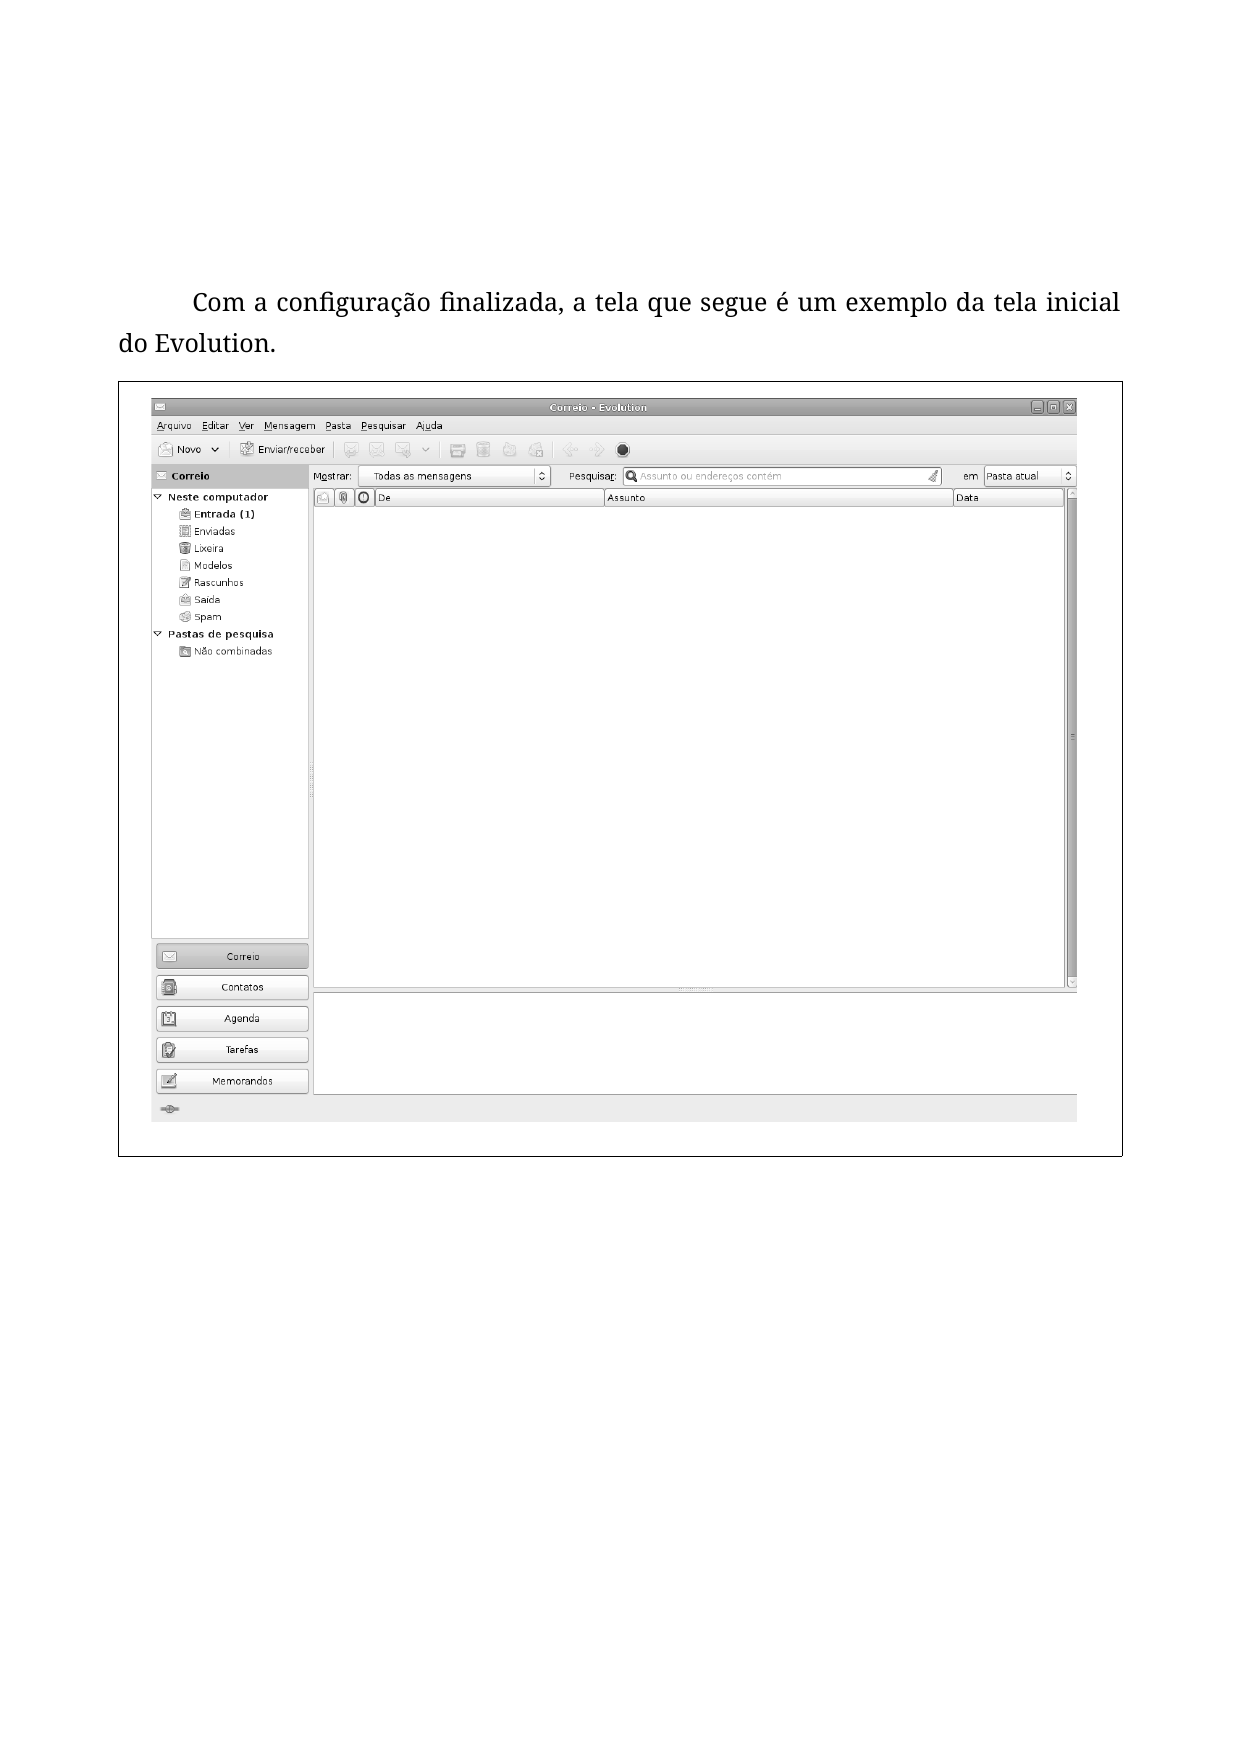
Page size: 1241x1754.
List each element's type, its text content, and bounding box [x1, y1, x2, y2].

text Com a configuração finalizada, a tela que segue é um exemplo da tela inicial do Evolution. [118, 284, 1122, 359]
table_header [119, 382, 1122, 1156]
